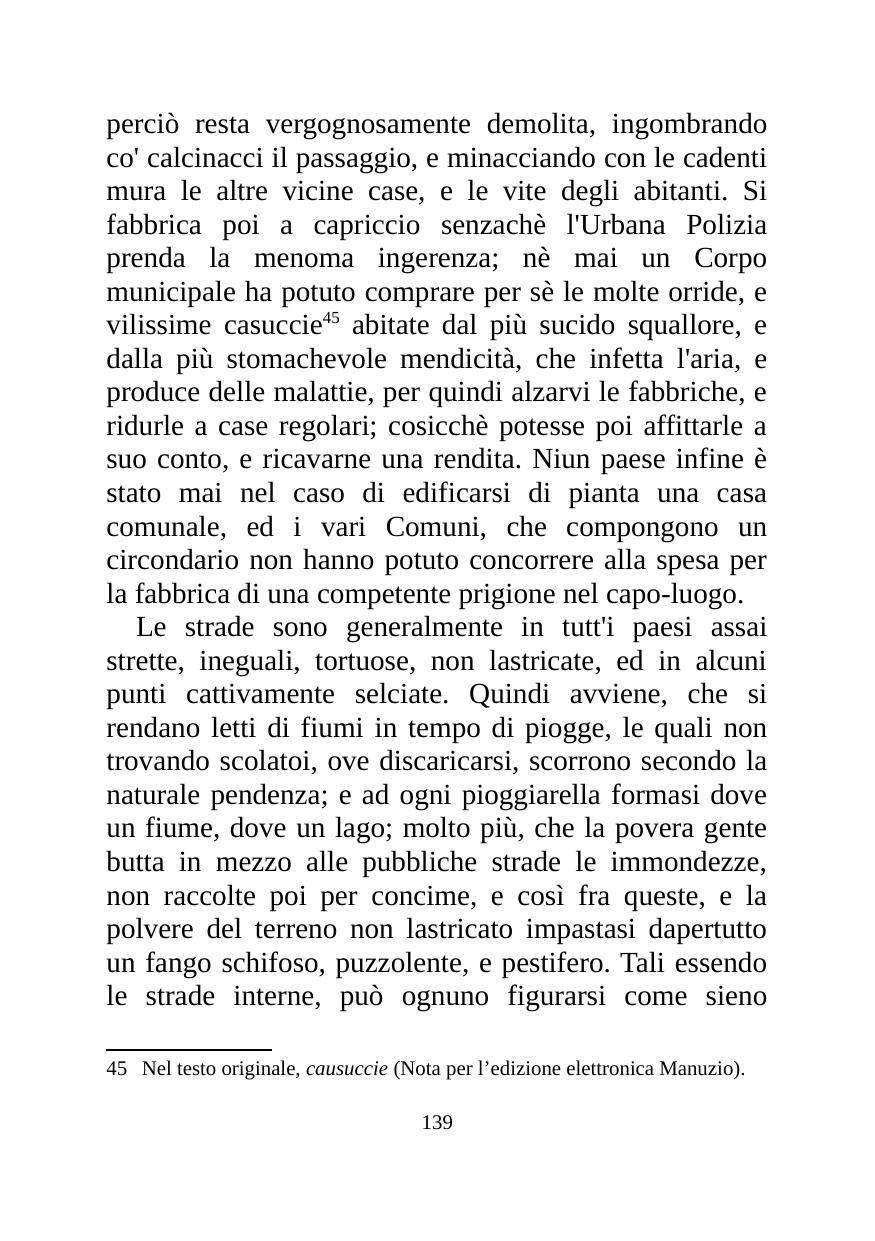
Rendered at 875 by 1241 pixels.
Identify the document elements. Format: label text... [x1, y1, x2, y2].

text Nel testo originale, causuccie (Nota per l’edizione elettronica Manuzio). [106, 1056, 768, 1080]
text Le strade sono generalmente in tutt'i paesi assai strette, ineguali, tortuose, non lastricate, ed in alcuni punti cattivamente selciate. Quindi avviene, che si rendano letti di fiumi in tempo di piogge, le quali non trovando scolatoi, ove discaricarsi, scorrono secondo la naturale pendenza; e ad ogni pioggiarella formasi dove un fiume, dove un lago; molto più, che la povera gente butta in mezzo alle pubbliche strade le immondezze, non raccolte poi per concime, e così fra queste, e la polvere del terreno non lastricato impastasi dapertutto un fango schifoso, puzzolente, e pestifero. Tali essendo le strade interne, può ognuno figurarsi come sieno [106, 609, 768, 1012]
text perciò resta vergognosamente demolita, ingombrando co' calcinacci il passaggio, e minacciando con le cadenti mura le altre vicine case, e le vite degli abitanti. Si fabbrica poi a capriccio senzachè l'Urbana Polizia prenda la menoma ingerenza; nè mai un Corpo municipale ha potuto comprare per sè le molte orride, e vilissime casuccie abitate dal più sucido squallore, e dalla più stomachevole mendicità, che infetta l'aria, e produce delle malattie, per quindi alzarvi le fabbriche, e ridurle a case regolari; cosicchè potesse poi affittarle a suo conto, e ricavarne una rendita. Niun paese infine è stato mai nel caso di edificarsi di pianta una casa comunale, ed i vari Comuni, che compongono un circondario non hanno potuto concorrere alla spesa per la fabbrica di una competente prigione nel capo-luogo. [106, 106, 768, 609]
